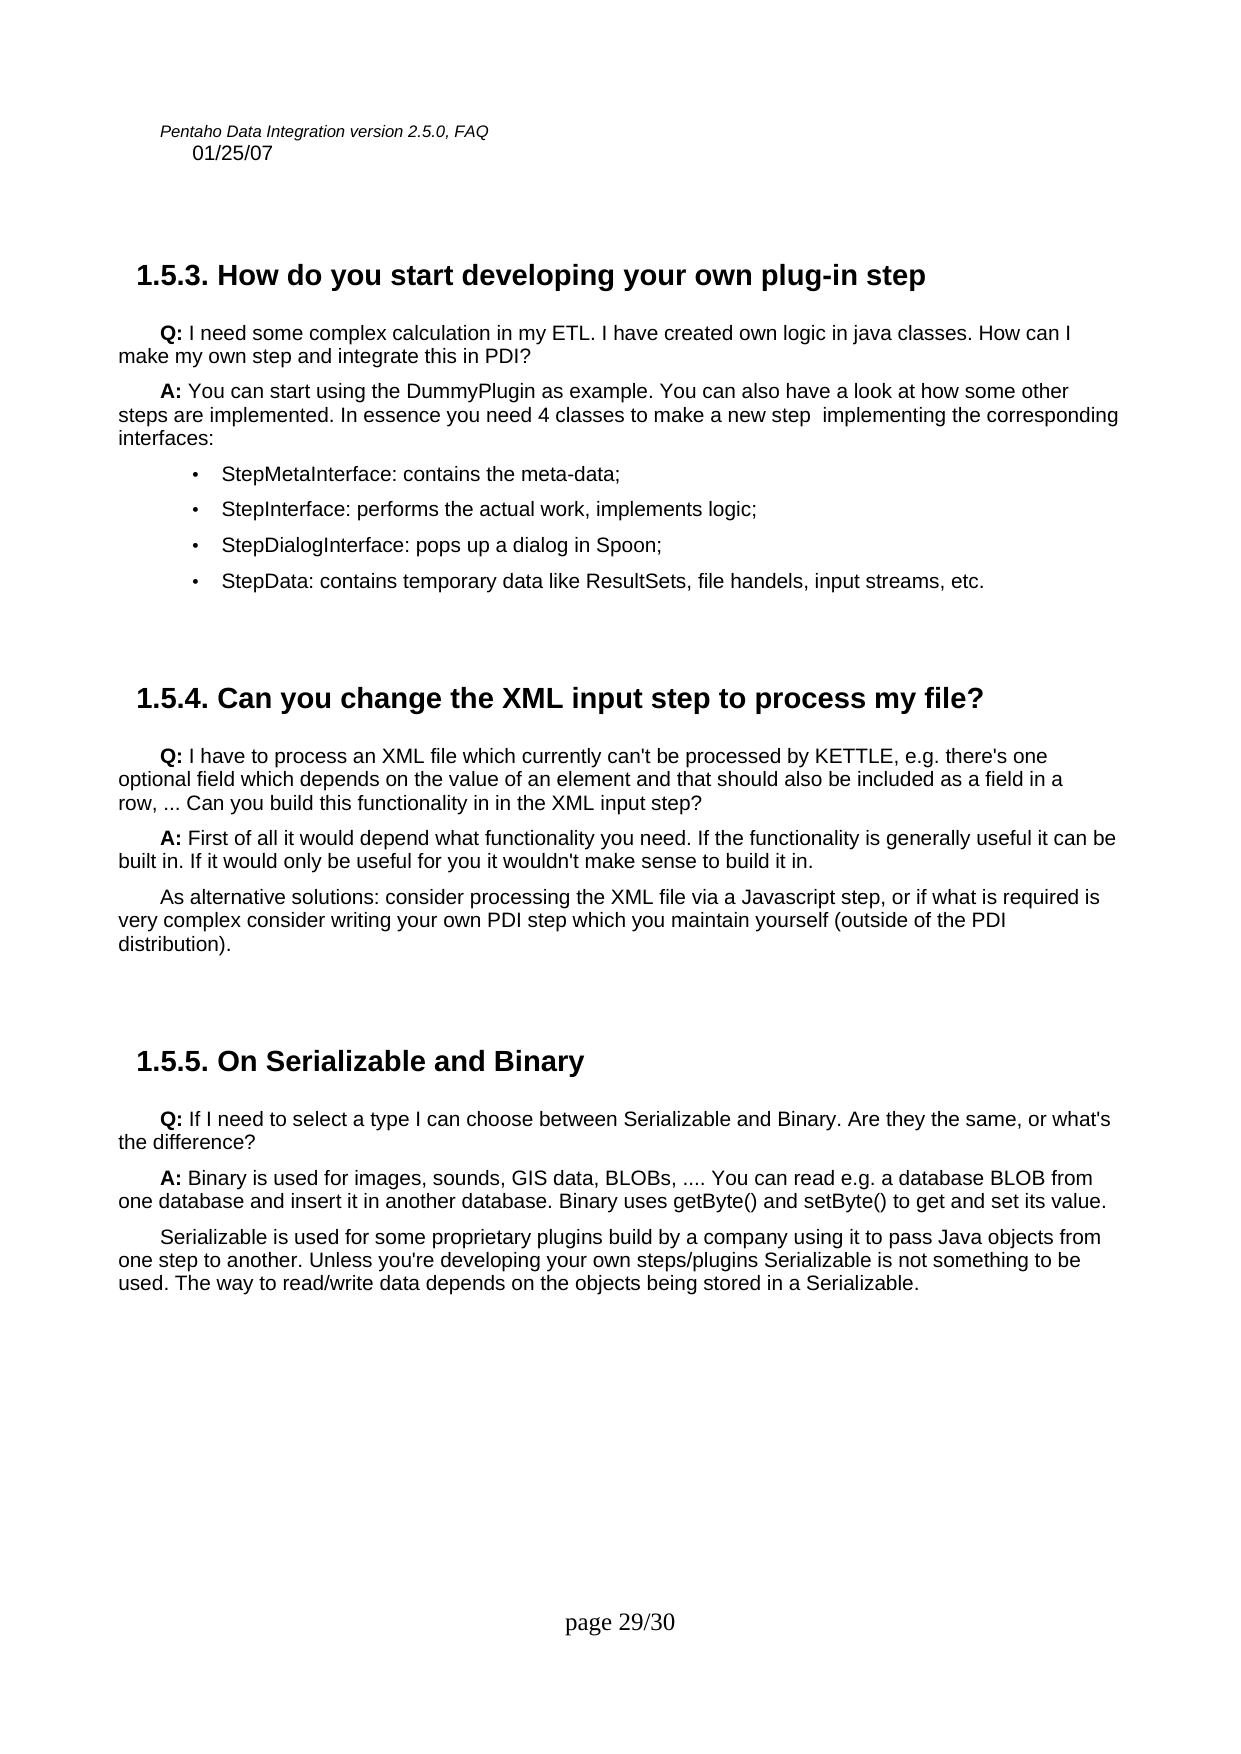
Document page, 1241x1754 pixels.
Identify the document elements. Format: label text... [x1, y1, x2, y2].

list StepData: contains temporary data like ResultSets, file handels, input streams, etc. [192, 569, 1122, 593]
text A: Binary is used for images, sounds, GIS data, BLOBs, .... You can read e.g. a database BLOB from one database and insert it in another database. Binary uses getByte() and setByte() to get and set its value. [118, 1166, 1122, 1213]
subtitle How do you start developing your own plug-in step [136, 259, 1122, 292]
text Q: If I need to select a type I can choose between Serializable and Binary. Are they the same, or what's the difference? [118, 1107, 1122, 1154]
subtitle On Serializable and Binary [136, 1045, 1122, 1078]
text Q: I have to process an XML file which currently can't be processed by KETTLE, e.g. there's one optional field which depends on the value of an element and that should also be included as a field in a row, ... Can you build this functionality in in the XML input step? [118, 744, 1122, 814]
list StepMetaInterface: contains the meta-data; [192, 462, 1122, 485]
list StepInterface: performs the actual work, implements logic; [192, 498, 1122, 521]
text Q: I need some complex calculation in my ETL. I have created own logic in java classes. How can I make my own step and integrate this in PDI? [118, 321, 1122, 367]
text Serializable is used for some proprietary plugins build by a company using it to pass Java objects from one step to another. Unless you're developing your own steps/plugins Serializable is not something to be used. The way to read/write data depends on the objects being stored in a Serializable. [118, 1225, 1122, 1295]
subtitle Can you change the XML input step to process my file? [136, 682, 1122, 715]
text A: You can start using the DummyPlugin as example. You can also have a look at how some other steps are implemented. In essence you need 4 classes to make a new step implementing the corresponding interfaces: [118, 380, 1122, 450]
text As alternative solutions: consider processing the XML file via a Javascript step, or if what is required is very complex consider writing your own PDI step which you maintain yourself (outside of the PDI distribution). [118, 886, 1122, 955]
text A: First of all it would depend what functionality you need. If the functionality is generally useful it can be built in. If it would only be useful for you it wouldn't make sense to build it in. [118, 827, 1122, 873]
list StepDialogInterface: pops up a dialog in Spoon; [192, 534, 1122, 557]
